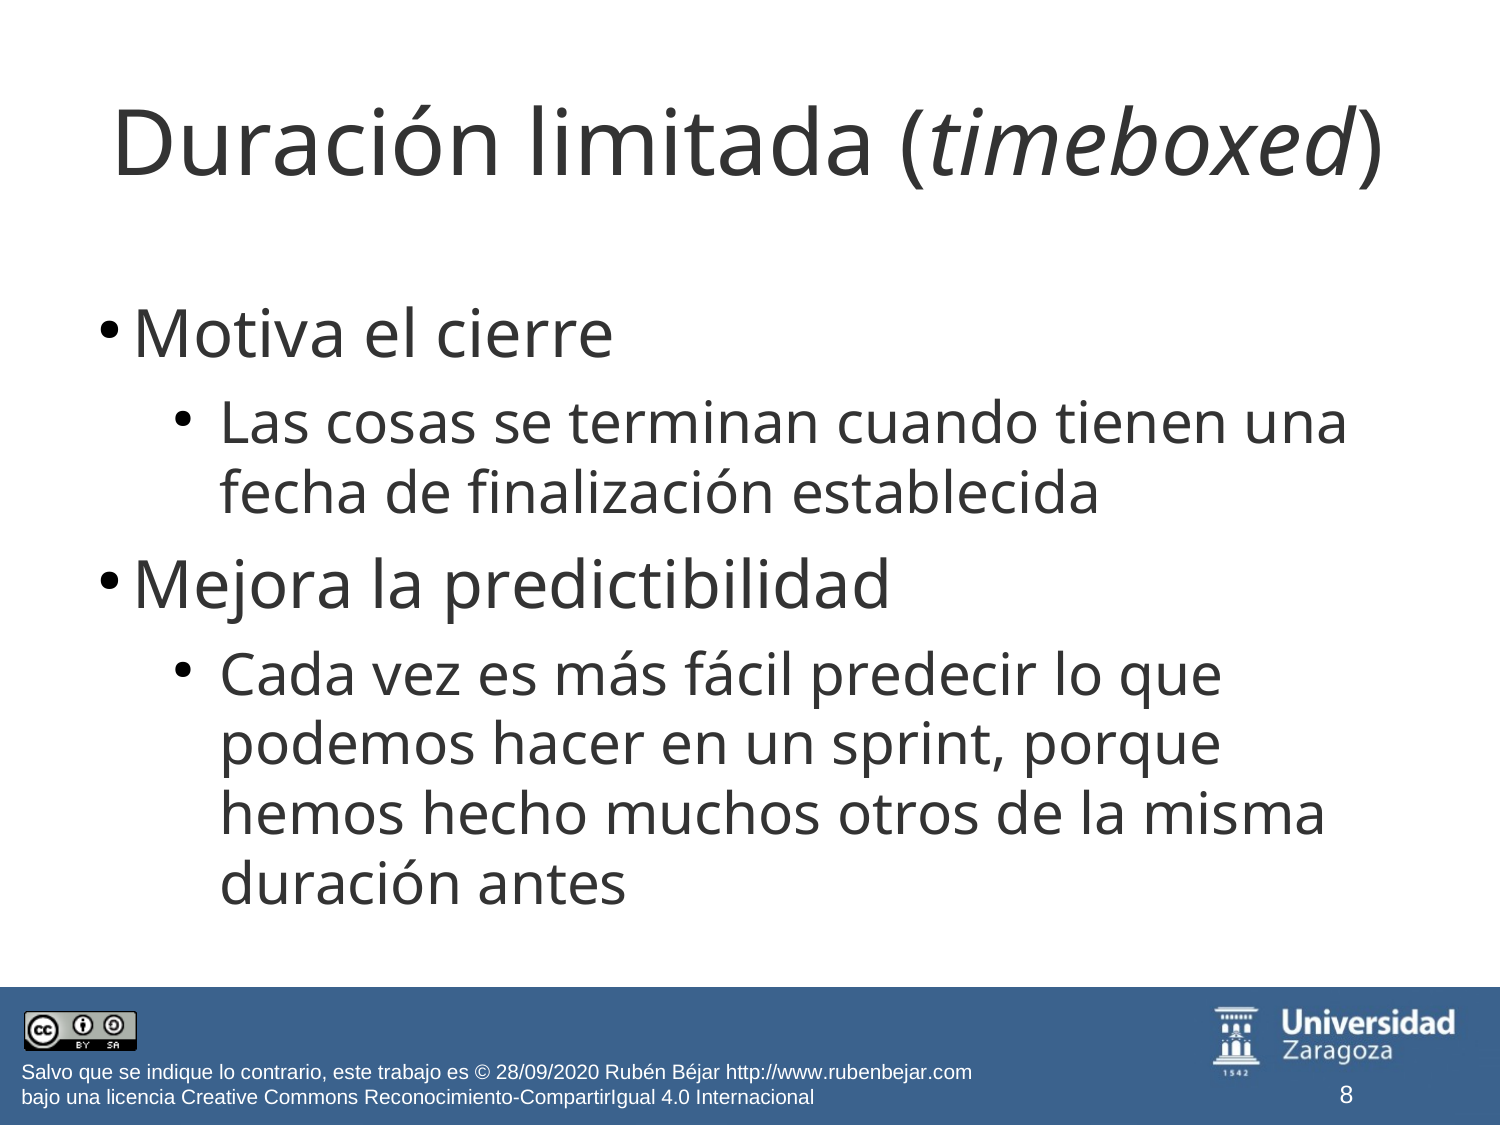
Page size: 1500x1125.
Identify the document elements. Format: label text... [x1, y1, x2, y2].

title Duración limitada (timeboxed) [74, 21, 1420, 257]
picture [0, 987, 1500, 1125]
list Motiva el cierre Las cosas se terminan cuando tienen una fecha de finalización establecida Mejora la predictibilidad Cada vez es más fácil predecir lo que podemos hacer en un sprint, porque hemos hecho muchos otros de la misma duración antes [82, 283, 1418, 957]
